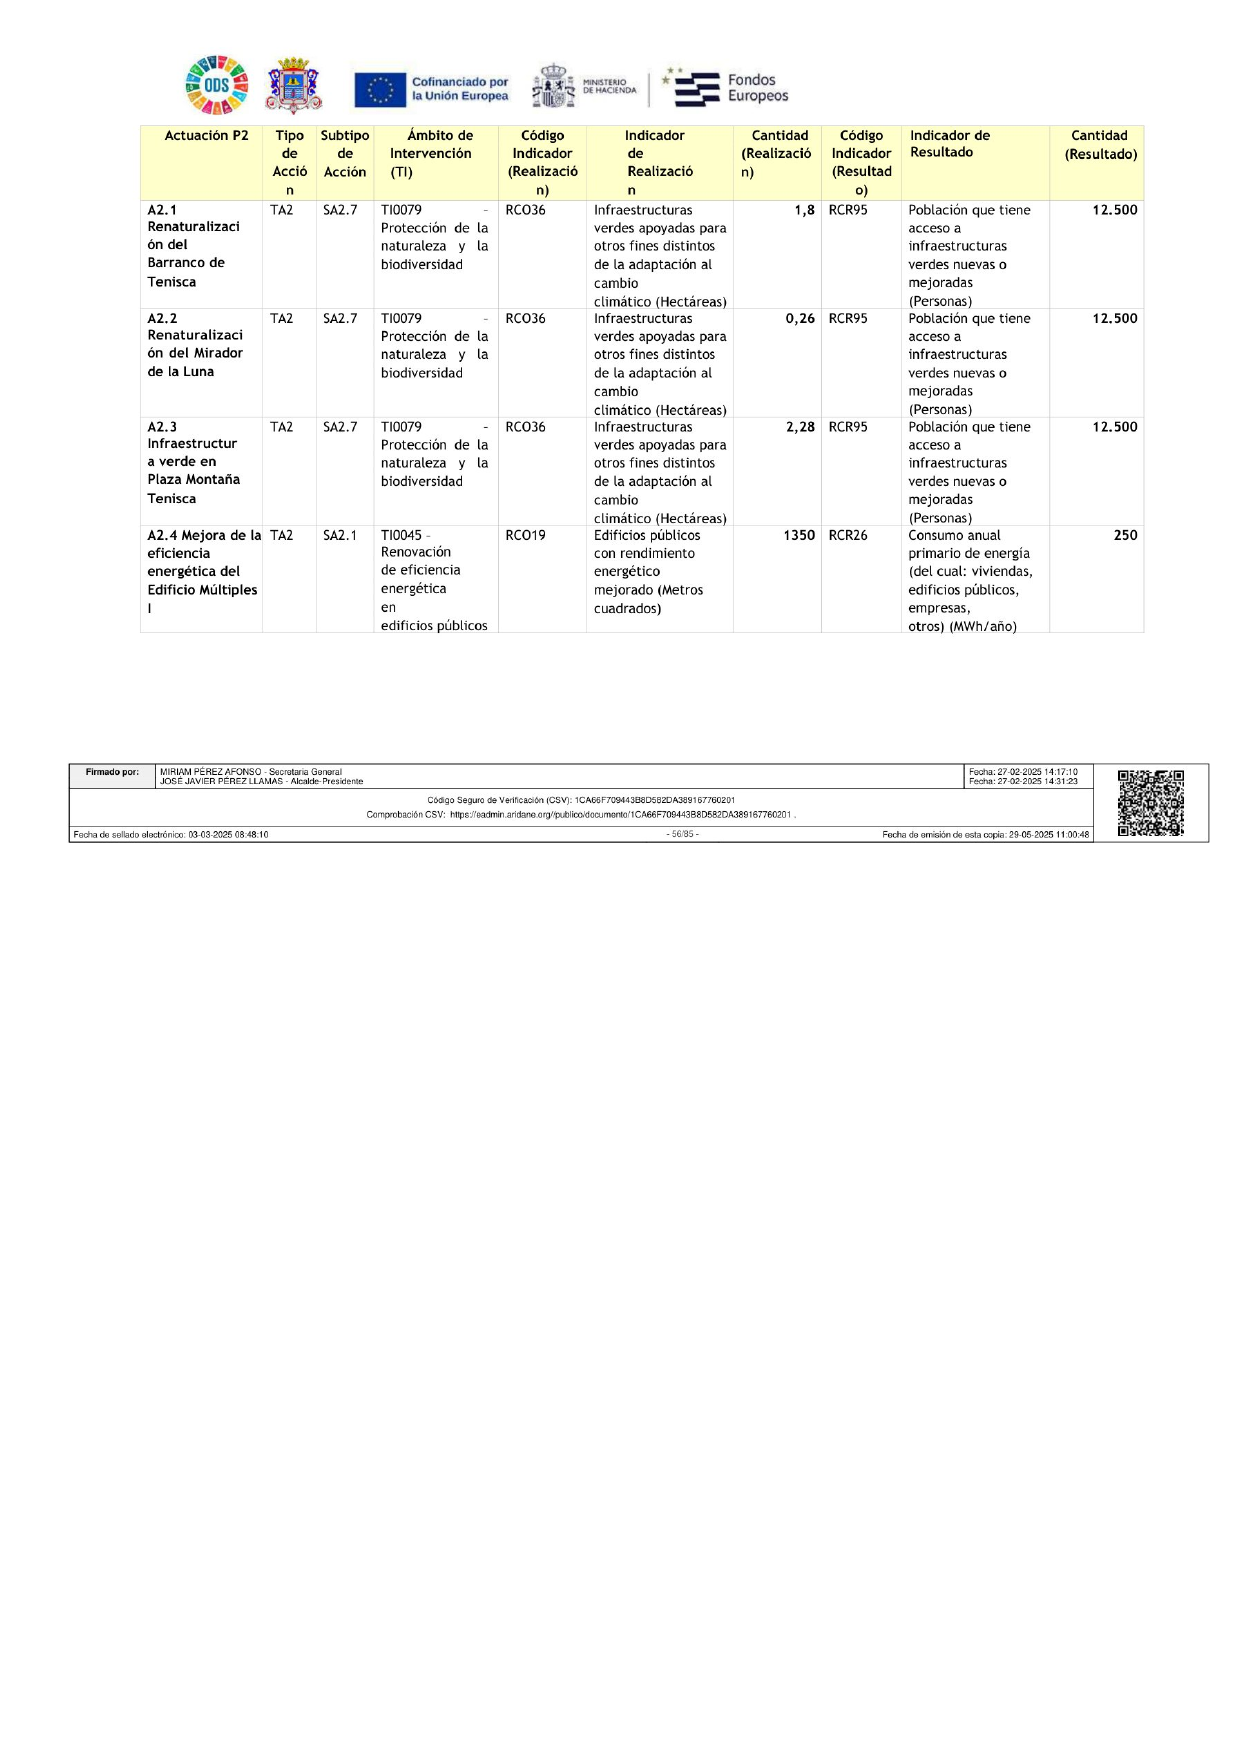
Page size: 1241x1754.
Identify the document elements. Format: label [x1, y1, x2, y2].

picture [33, 15, 1241, 871]
